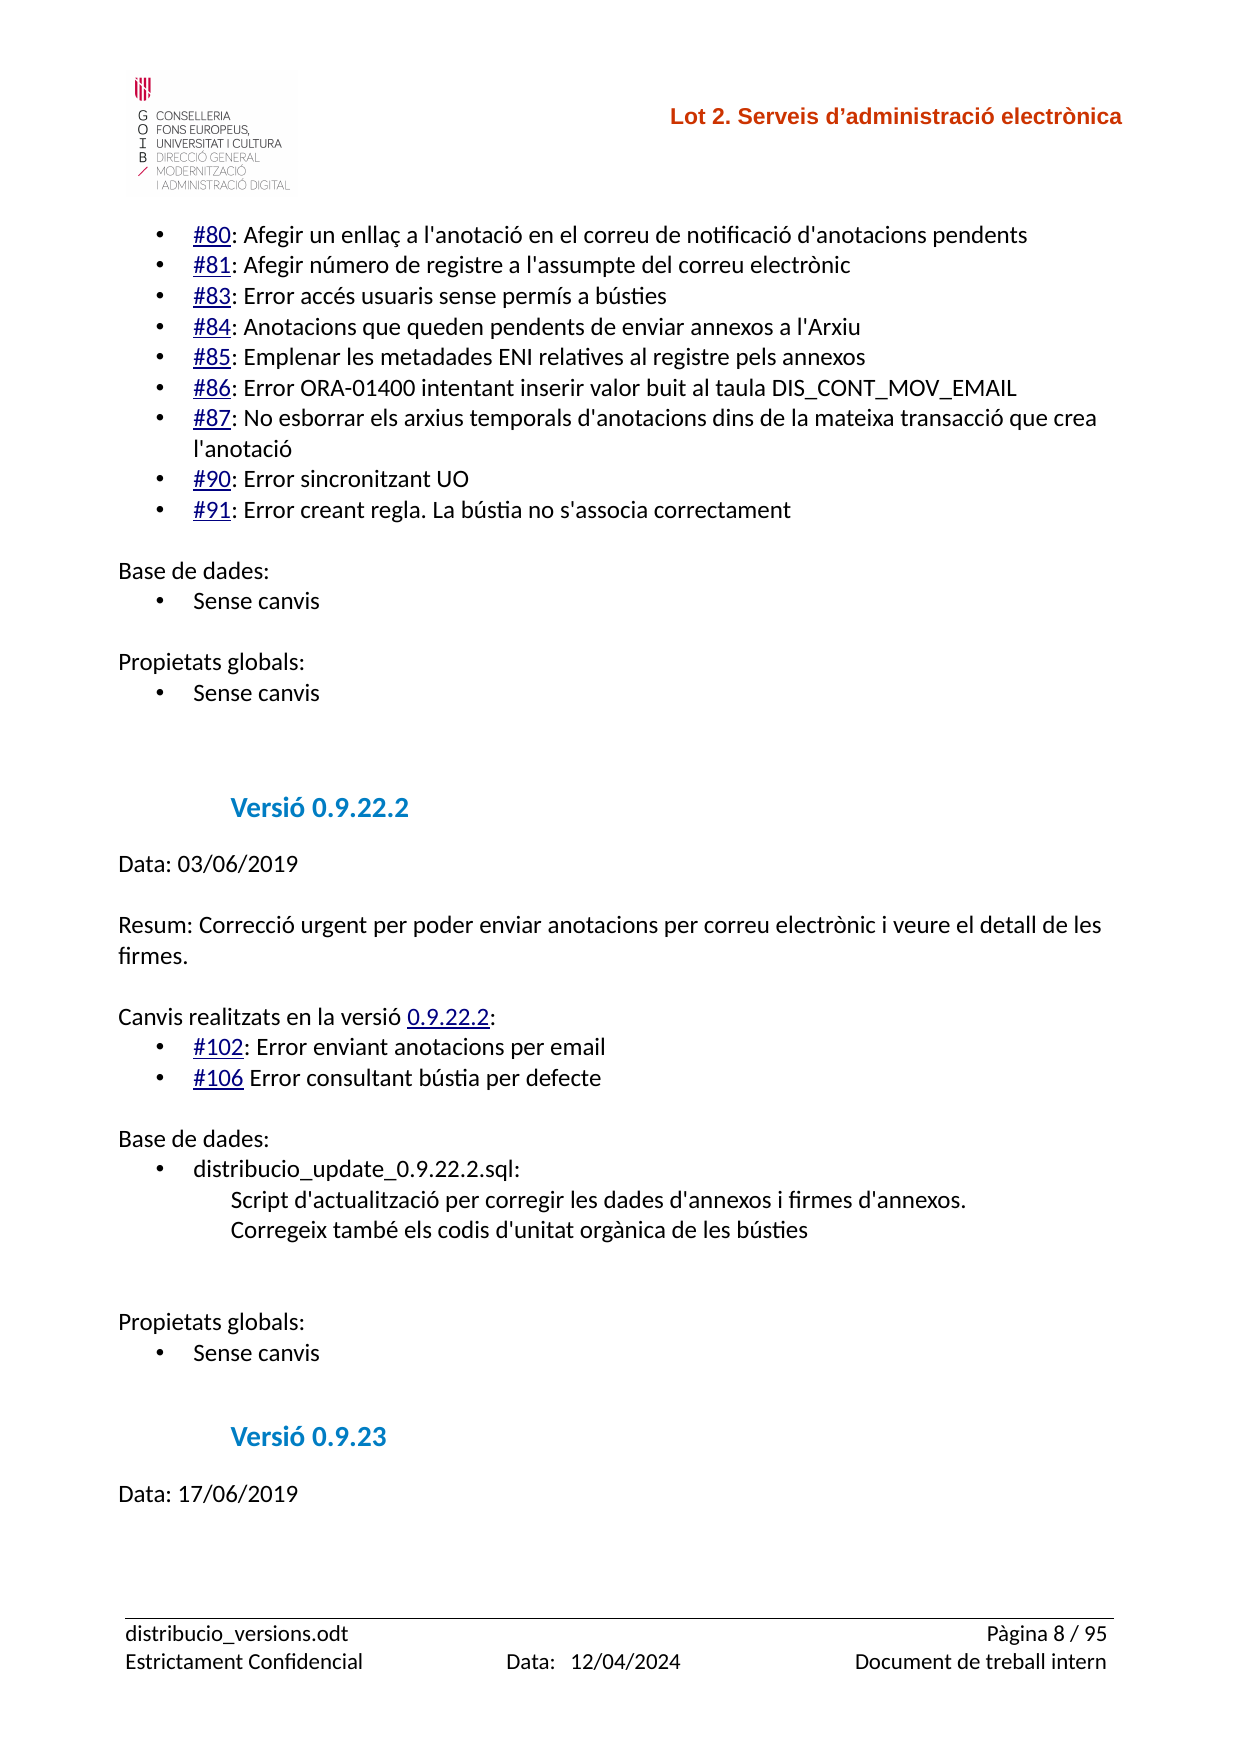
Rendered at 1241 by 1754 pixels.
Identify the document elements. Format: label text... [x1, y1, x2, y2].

list Script d'actualització per corregir les dades d'annexos i firmes d'annexos. [193, 1184, 1122, 1215]
list #102: Error enviant anotacions per email [156, 1032, 1122, 1062]
text Propietats globals: [118, 1306, 1122, 1337]
list Sense canvis [156, 585, 1122, 616]
text Data: 03/06/2019 [118, 848, 1122, 879]
subtitle Versió 0.9.22.2 [153, 789, 1122, 825]
subtitle Versió 0.9.23 [153, 1418, 1122, 1454]
list Corregeix també els codis d'unitat orgànica de les bústies [193, 1215, 1122, 1245]
list #81: Afegir número de registre a l'assumpte del correu electrònic [156, 250, 1122, 280]
list #84: Anotacions que queden pendents de enviar annexos a l'Arxiu [156, 311, 1122, 341]
text Data: 17/06/2019 [118, 1478, 1122, 1508]
text Canvis realitzats en la versió 0.9.22.2: [118, 1001, 1122, 1032]
text Base de dades: [118, 1123, 1122, 1154]
text Resum: Correcció urgent per poder enviar anotacions per correu electrònic i veure el detall de les firmes. [118, 909, 1122, 971]
text Propietats globals: [118, 646, 1122, 677]
list #106 Error consultant bústia per defecte [156, 1062, 1122, 1093]
list #90: Error sincronitzant UO [156, 463, 1122, 494]
list #87: No esborrar els arxius temporals d'anotacions dins de la mateixa transacció que crea l'anotació [156, 402, 1122, 463]
list #85: Emplenar les metadades ENI relatives al registre pels annexos [156, 341, 1122, 372]
text Base de dades: [118, 555, 1122, 585]
list #86: Error ORA-01400 intentant inserir valor buit al taula DIS_CONT_MOV_EMAIL [156, 372, 1122, 402]
list Sense canvis [156, 677, 1122, 707]
list #80: Afegir un enllaç a l'anotació en el correu de notificació d'anotacions pendents [156, 219, 1122, 250]
list Sense canvis [156, 1337, 1122, 1367]
picture [126, 70, 299, 197]
list #83: Error accés usuaris sense permís a bústies [156, 280, 1122, 311]
list distribucio_update_0.9.22.2.sql: [156, 1154, 1122, 1184]
list #91: Error creant regla. La bústia no s'associa correctament [156, 494, 1122, 524]
